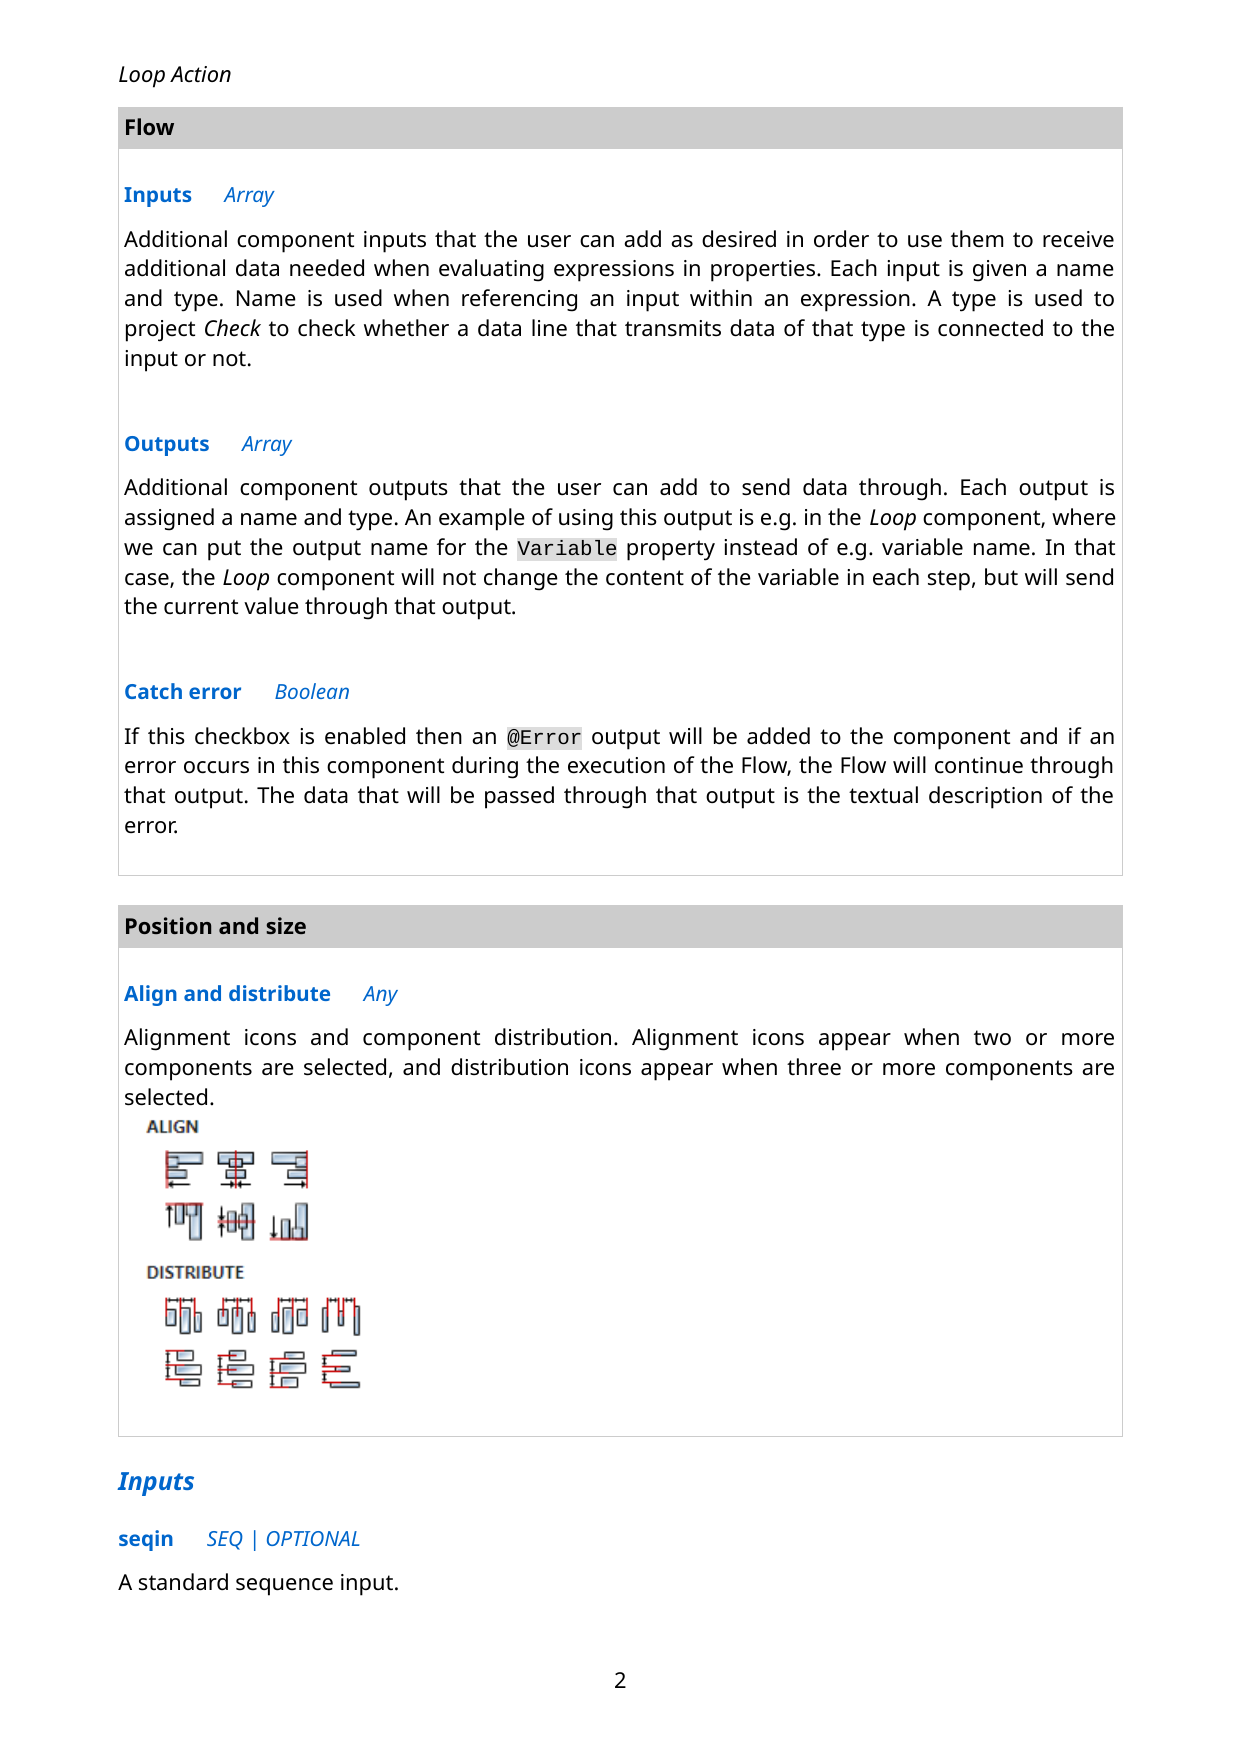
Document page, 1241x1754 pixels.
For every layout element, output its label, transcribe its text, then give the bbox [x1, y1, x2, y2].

table_header Position and size [119, 906, 1122, 947]
picture [123, 1111, 384, 1401]
table_header Flow [119, 108, 1122, 148]
table_cell Align and distribute Any Alignment icons and component distribution. Alignment icons appear when two or more components are selected, and distribution icons appear when three or more components are selected. [119, 948, 1122, 1436]
subtitle Inputs [118, 1463, 1122, 1497]
text A standard sequence input. [118, 1567, 1122, 1597]
subtitle seqin SEQ | OPTIONAL [118, 1524, 1122, 1552]
table_cell Inputs Array Additional component inputs that the user can add as desired in order to use them to receive additional data needed when evaluating expressions in properties. Each input is given a name and type. Name is used when referencing an input within an expression. A type is used to project Check to check whether a data line that transmits data of that type is connected to the input or not. Outputs Array Additional component outputs that the user can add to send data through. Each output is assigned a name and type. An example of using this output is e.g. in the Loop component, where we can put the output name for the Variable property instead of e.g. variable name. In that case, the Loop component will not change the content of the variable in each step, but will send the current value through that output. Catch error Boolean If this checkbox is enabled then an @Error output will be added to the component and if an error occurs in this component during the execution of the Flow, the Flow will continue through that output. The data that will be passed through that output is the textual description of the error. [119, 149, 1122, 875]
